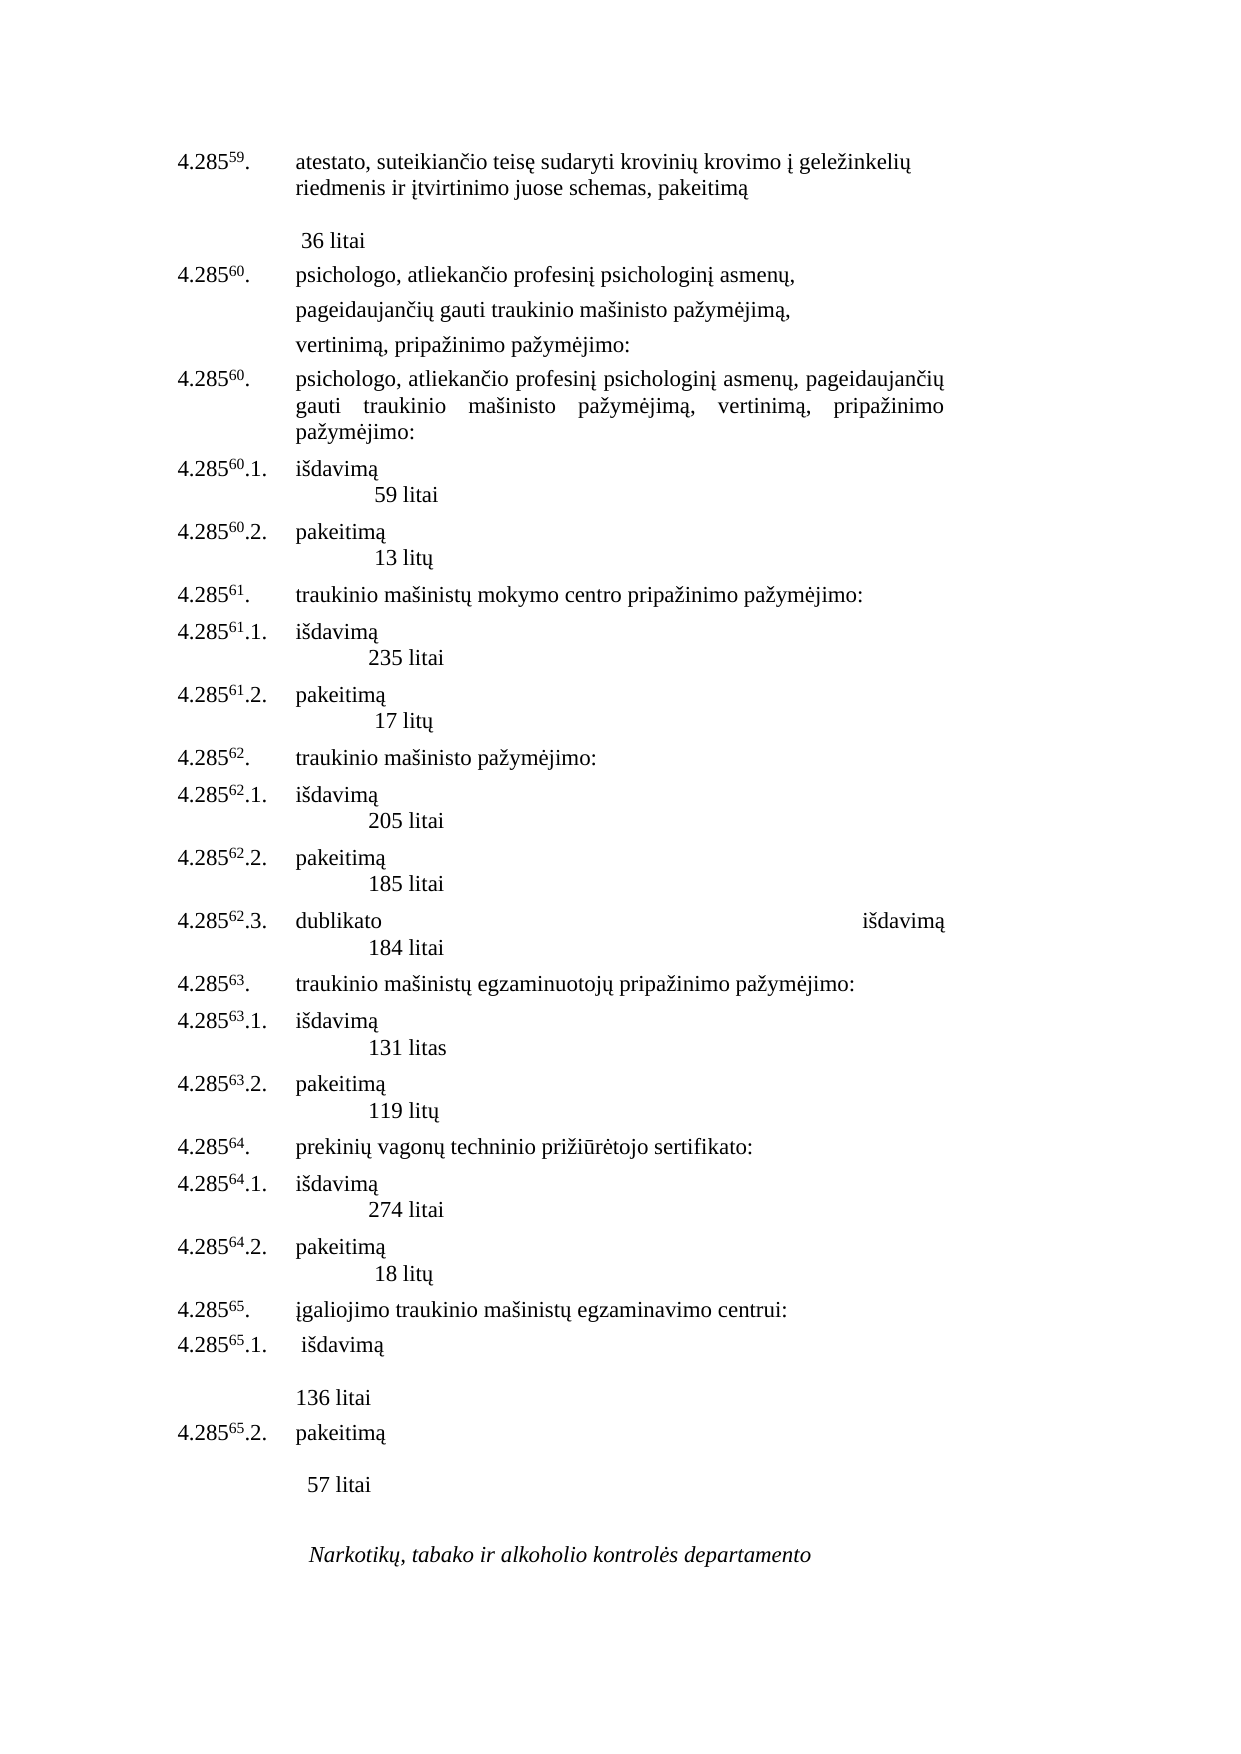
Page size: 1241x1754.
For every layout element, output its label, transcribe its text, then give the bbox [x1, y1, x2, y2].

text vertinimą, pripažinimo pažymėjimo: [177, 331, 1122, 357]
text 4.28560.2. pakeitimą 13 litų [177, 518, 945, 571]
text 4.28563. traukinio mašinistų egzaminuotojų pripažinimo pažymėjimo: [177, 970, 945, 997]
text 4.28560. psichologo, atliekančio profesinį psichologinį asmenų, pageidaujančių gauti traukinio mašinisto pažymėjimą, vertinimą, pripažinimo pažymėjimo: [177, 366, 945, 444]
text 4.28561.1. išdavimą 235 litai [177, 618, 945, 671]
text 4.28561. traukinio mašinistų mokymo centro pripažinimo pažymėjimo: [177, 581, 945, 608]
text 4.28560. psichologo, atliekančio profesinį psichologinį asmenų, [177, 261, 1122, 288]
text 4.28564. prekinių vagonų techninio prižiūrėtojo sertifikato: [177, 1133, 945, 1160]
text 4.28565.2. pakeitimą 57 litai [177, 1418, 945, 1498]
text 4.28564.1. išdavimą 274 litai [177, 1170, 945, 1223]
text Narkotikų, tabako ir alkoholio kontrolės departamento [177, 1541, 945, 1567]
text 4.28563.2. pakeitimą 119 litų [177, 1070, 945, 1123]
text 4.28562.2. pakeitimą 185 litai [177, 844, 945, 897]
text 4.28565. įgaliojimo traukinio mašinistų egzaminavimo centrui: [177, 1296, 945, 1323]
text 4.28564.2. pakeitimą 18 litų [177, 1233, 945, 1286]
text 4.28562.3. dublikato išdavimą 184 litai [177, 907, 945, 960]
text 4.28562.1. išdavimą 205 litai [177, 781, 945, 834]
text 4.28560.1. išdavimą 59 litai [177, 455, 945, 508]
text 4.28559. atestato, suteikiančio teisę sudaryti krovinių krovimo į geležinkelių riedmenis ir įtvirtinimo juose schemas, pakeitimą 36 litai [177, 148, 930, 253]
text 4.28562. traukinio mašinisto pažymėjimo: [177, 744, 945, 771]
text 4.28563.1. išdavimą 131 litas [177, 1007, 945, 1060]
text 4.28565.1. išdavimą 136 litai [177, 1331, 945, 1410]
text 4.28561.2. pakeitimą 17 litų [177, 681, 945, 734]
text pageidaujančių gauti traukinio mašinisto pažymėjimą, [177, 296, 1122, 322]
